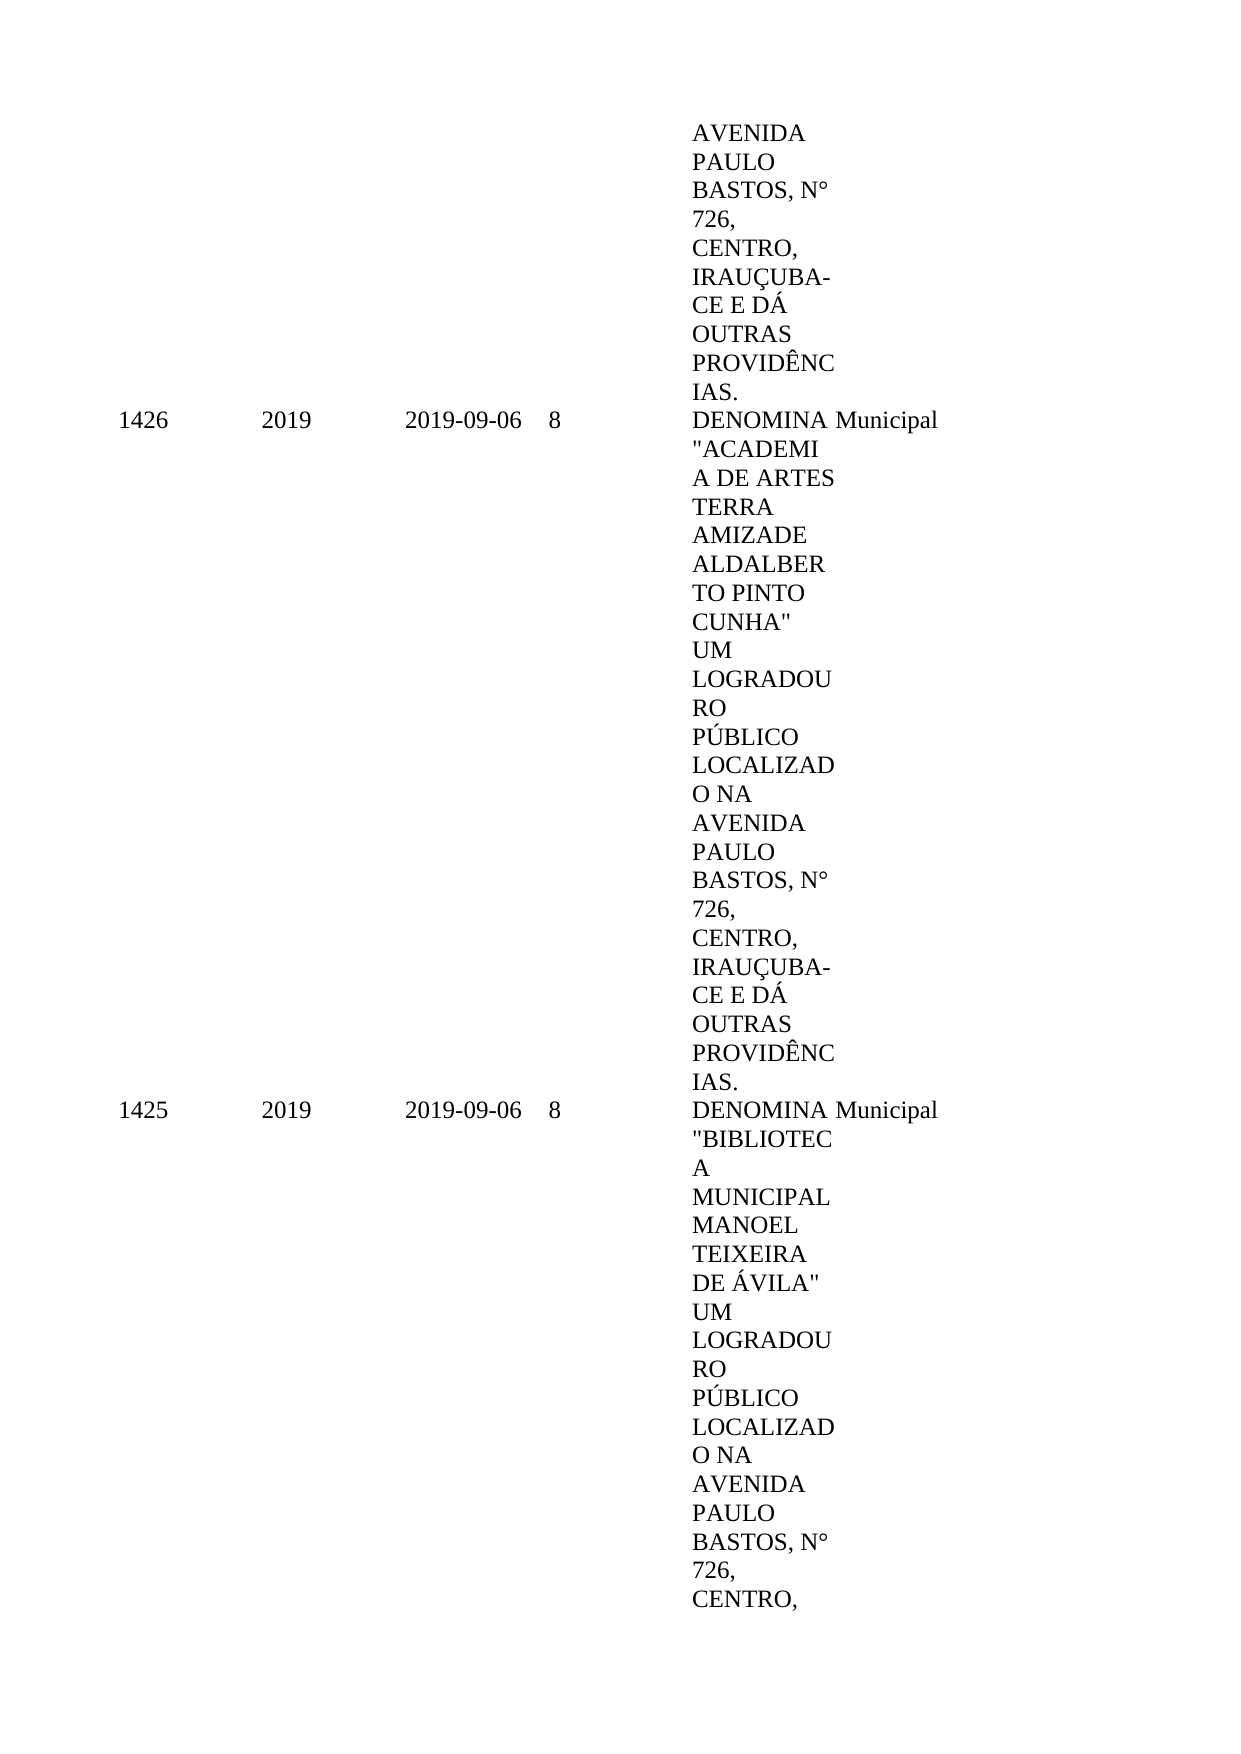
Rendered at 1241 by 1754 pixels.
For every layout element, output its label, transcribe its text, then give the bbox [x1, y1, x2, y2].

table_cell Municipal [835, 406, 979, 1096]
table_cell [979, 1096, 1122, 1613]
table_cell 1425 [118, 1096, 261, 1613]
table_cell [548, 118, 692, 406]
table_cell DENOMINA "BIBLIOTECA MUNICIPAL MANOEL TEIXEIRA DE ÁVILA" UM LOGRADOURO PÚBLICO LOCALIZADO NA AVENIDA PAULO BASTOS, N° 726, CENTRO, [692, 1096, 835, 1613]
table_cell [835, 118, 979, 406]
table_cell 1426 [118, 406, 261, 1096]
table_cell AVENIDA PAULO BASTOS, N° 726, CENTRO, IRAUÇUBA-CE E DÁ OUTRAS PROVIDÊNCIAS. [692, 118, 835, 406]
table_cell Municipal [835, 1096, 979, 1613]
table_cell 2019-09-06 [405, 1096, 548, 1613]
table_cell 8 [548, 1096, 692, 1613]
table_cell [118, 118, 261, 406]
table_cell DENOMINA "ACADEMIA DE ARTES TERRA AMIZADE ALDALBERTO PINTO CUNHA" UM LOGRADOURO PÚBLICO LOCALIZADO NA AVENIDA PAULO BASTOS, N° 726, CENTRO, IRAUÇUBA-CE E DÁ OUTRAS PROVIDÊNCIAS. [692, 406, 835, 1096]
table_cell 8 [548, 406, 692, 1096]
table_cell 2019-09-06 [405, 406, 548, 1096]
table_cell [979, 118, 1122, 406]
table_cell 2019 [261, 406, 405, 1096]
table_cell [261, 118, 405, 406]
table_cell [979, 406, 1122, 1096]
table_cell 2019 [261, 1096, 405, 1613]
table_cell [405, 118, 548, 406]
